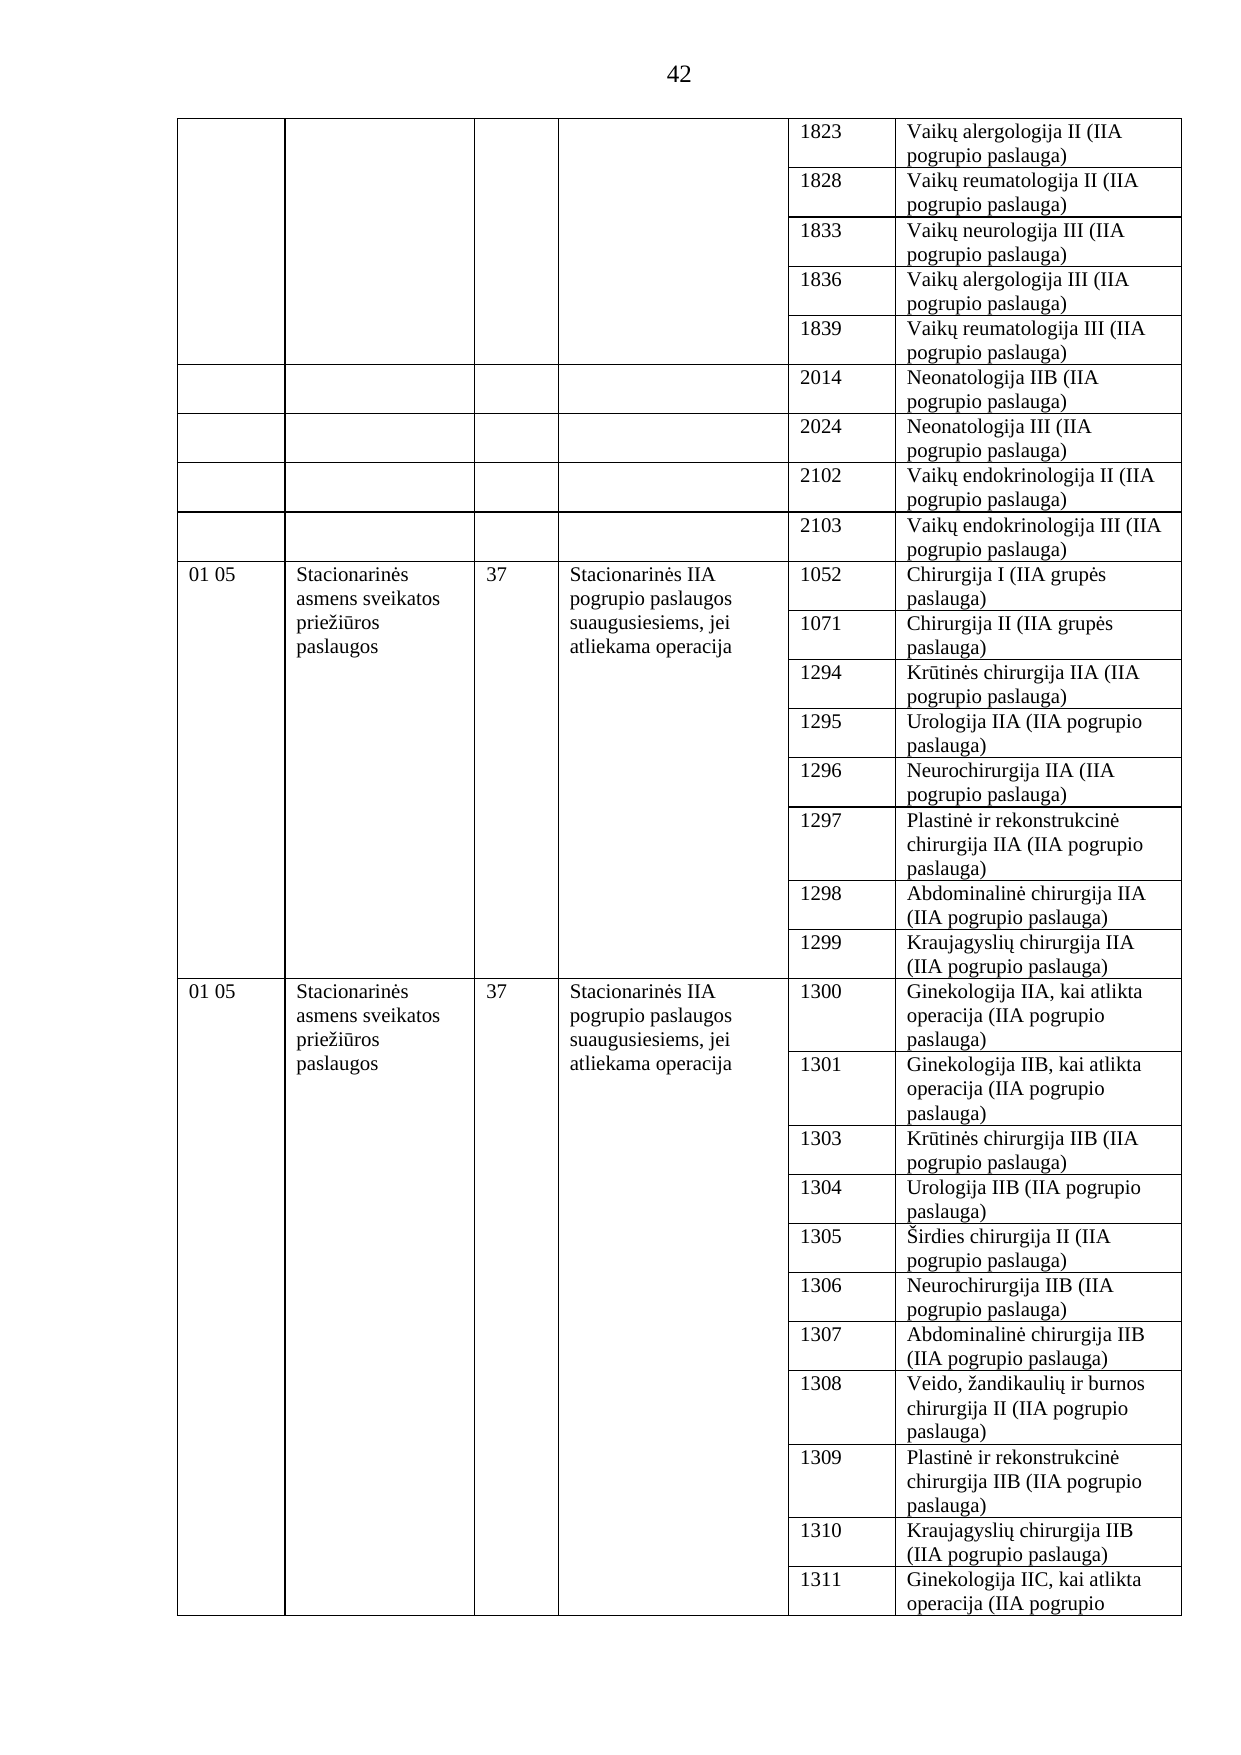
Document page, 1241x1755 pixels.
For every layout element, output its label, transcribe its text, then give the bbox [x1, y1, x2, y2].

table_cell 1823 [789, 119, 895, 167]
table_cell Vaikų alergologija III (IIA pogrupio paslauga) [896, 267, 1181, 315]
table_cell Urologija IIA (IIA pogrupio paslauga) [896, 709, 1181, 757]
table_cell [178, 513, 284, 561]
table_cell Neurochirurgija IIB (IIA pogrupio paslauga) [896, 1273, 1181, 1321]
table_cell 37 [475, 979, 558, 1615]
table_cell Plastinė ir rekonstrukcinė chirurgija IIA (IIA pogrupio paslauga) [896, 808, 1181, 880]
table_cell 2103 [789, 513, 895, 561]
table_cell 1299 [789, 930, 895, 978]
table_cell [178, 463, 284, 511]
table_cell Vaikų reumatologija III (IIA pogrupio paslauga) [896, 316, 1181, 364]
table_cell 1301 [789, 1052, 895, 1124]
table_cell 1310 [789, 1518, 895, 1566]
table_cell 1297 [789, 808, 895, 880]
table_cell 1306 [789, 1273, 895, 1321]
table_cell Urologija IIB (IIA pogrupio paslauga) [896, 1175, 1181, 1223]
table_cell 1836 [789, 267, 895, 315]
table_cell Stacionarinės IIA pogrupio paslaugos suaugusiesiems, jei atliekama operacija [559, 979, 788, 1615]
table_cell Vaikų reumatologija II (IIA pogrupio paslauga) [896, 168, 1181, 216]
table_cell [286, 513, 474, 561]
table_cell 1052 [789, 562, 895, 610]
table_cell Veido, žandikaulių ir burnos chirurgija II (IIA pogrupio paslauga) [896, 1371, 1181, 1443]
table_cell [559, 414, 788, 462]
table_cell [475, 513, 558, 561]
table_cell [475, 365, 558, 413]
table_cell [559, 119, 788, 364]
table_cell 1307 [789, 1322, 895, 1370]
table_cell Neonatologija IIB (IIA pogrupio paslauga) [896, 365, 1181, 413]
table_cell Plastinė ir rekonstrukcinė chirurgija IIB (IIA pogrupio paslauga) [896, 1445, 1181, 1517]
table_cell [286, 414, 474, 462]
table_cell [475, 414, 558, 462]
table_cell Stacionarinės IIA pogrupio paslaugos suaugusiesiems, jei atliekama operacija [559, 562, 788, 978]
table_cell 1303 [789, 1126, 895, 1174]
table_cell Vaikų endokrinologija III (IIA pogrupio paslauga) [896, 513, 1181, 561]
table_cell Ginekologija IIC, kai atlikta operacija (IIA pogrupio [896, 1567, 1181, 1615]
table_cell Krūtinės chirurgija IIB (IIA pogrupio paslauga) [896, 1126, 1181, 1174]
table_cell 1296 [789, 758, 895, 806]
table_cell [286, 365, 474, 413]
table_cell Neurochirurgija IIA (IIA pogrupio paslauga) [896, 758, 1181, 806]
table_cell 1294 [789, 660, 895, 708]
table_cell [286, 119, 474, 364]
table_cell 1305 [789, 1224, 895, 1272]
table_cell [475, 119, 558, 364]
table_cell Ginekologija IIA, kai atlikta operacija (IIA pogrupio paslauga) [896, 979, 1181, 1051]
table_cell Vaikų endokrinologija II (IIA pogrupio paslauga) [896, 463, 1181, 511]
table_cell Kraujagyslių chirurgija IIB (IIA pogrupio paslauga) [896, 1518, 1181, 1566]
table_cell [178, 119, 284, 364]
table_cell 1309 [789, 1445, 895, 1517]
table_cell [559, 463, 788, 511]
table_cell 01 05 [178, 562, 284, 978]
table_cell Širdies chirurgija II (IIA pogrupio paslauga) [896, 1224, 1181, 1272]
table_cell Chirurgija I (IIA grupės paslauga) [896, 562, 1181, 610]
table_cell Abdominalinė chirurgija IIB (IIA pogrupio paslauga) [896, 1322, 1181, 1370]
table_cell Vaikų neurologija III (IIA pogrupio paslauga) [896, 218, 1181, 266]
table_cell Krūtinės chirurgija IIA (IIA pogrupio paslauga) [896, 660, 1181, 708]
table_cell [178, 365, 284, 413]
table_cell 1300 [789, 979, 895, 1051]
table_cell 1298 [789, 881, 895, 929]
table_cell Stacionarinės asmens sveikatos priežiūros paslaugos [286, 979, 474, 1615]
table_cell 1071 [789, 611, 895, 659]
table_cell 1295 [789, 709, 895, 757]
table_cell Abdominalinė chirurgija IIA (IIA pogrupio paslauga) [896, 881, 1181, 929]
table_cell [178, 414, 284, 462]
table_cell Kraujagyslių chirurgija IIA (IIA pogrupio paslauga) [896, 930, 1181, 978]
table_cell Stacionarinės asmens sveikatos priežiūros paslaugos [286, 562, 474, 978]
table_cell 1308 [789, 1371, 895, 1443]
table_cell 01 05 [178, 979, 284, 1615]
table_cell 1828 [789, 168, 895, 216]
table_cell 2024 [789, 414, 895, 462]
table_cell [286, 463, 474, 511]
table_cell 1311 [789, 1567, 895, 1615]
table_cell Vaikų alergologija II (IIA pogrupio paslauga) [896, 119, 1181, 167]
table_cell [559, 513, 788, 561]
table_cell 2014 [789, 365, 895, 413]
table_cell Chirurgija II (IIA grupės paslauga) [896, 611, 1181, 659]
table_cell 2102 [789, 463, 895, 511]
table_cell Neonatologija III (IIA pogrupio paslauga) [896, 414, 1181, 462]
table_cell Ginekologija IIB, kai atlikta operacija (IIA pogrupio paslauga) [896, 1052, 1181, 1124]
table_cell [559, 365, 788, 413]
table_cell 1304 [789, 1175, 895, 1223]
table_cell 1839 [789, 316, 895, 364]
table_cell 37 [475, 562, 558, 978]
table_cell [475, 463, 558, 511]
table_cell 1833 [789, 218, 895, 266]
